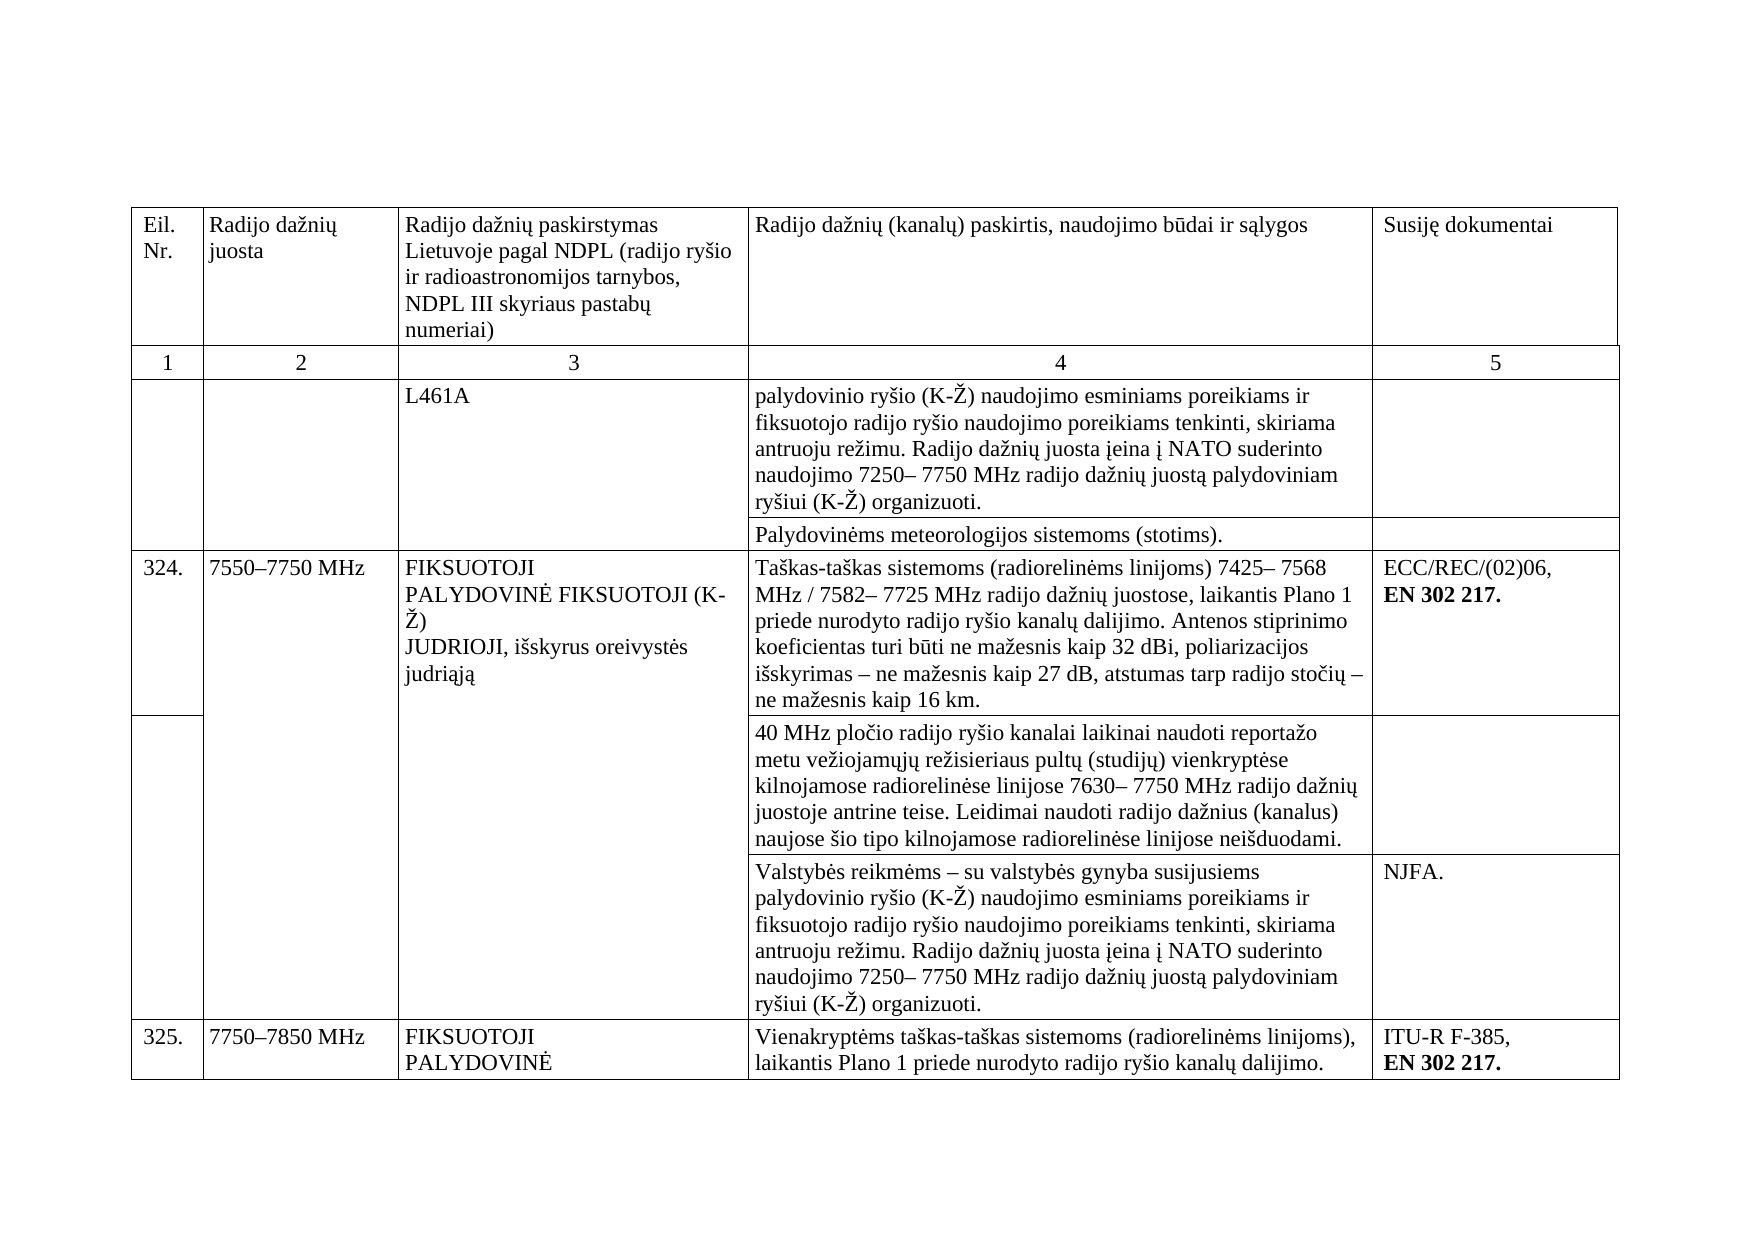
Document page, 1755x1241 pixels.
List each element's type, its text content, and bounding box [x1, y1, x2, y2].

table_cell 7750–7850 MHz [204, 1020, 398, 1079]
table_cell 40 MHz pločio radijo ryšio kanalai laikinai naudoti reportažo metu vežiojamųjų režisieriaus pultų (studijų) vienkryptėse kilnojamose radiorelinėse linijose 7630– 7750 MHz radijo dažnių juostoje antrine teise. Leidimai naudoti radijo dažnius (kanalus) naujose šio tipo kilnojamose radiorelinėse linijose neišduodami. [749, 716, 1372, 854]
table_cell Vienakryptėms taškas-taškas sistemoms (radiorelinėms linijoms), laikantis Plano 1 priede nurodyto radijo ryšio kanalų dalijimo. [749, 1020, 1372, 1079]
table_cell 5 [1373, 346, 1619, 378]
table_cell NJFA. [1373, 855, 1619, 1019]
table_header Radijo dažnių juosta [204, 208, 398, 345]
table_cell [204, 380, 398, 550]
table_header Eil. Nr. [132, 208, 203, 345]
table_cell [1373, 716, 1619, 854]
table_cell ECC/REC/(02)06, EN 302 217. [1373, 551, 1619, 715]
table_cell palydovinio ryšio (K-Ž) naudojimo esminiams poreikiams ir fiksuotojo radijo ryšio naudojimo poreikiams tenkinti, skiriama antruoju režimu. Radijo dažnių juosta įeina į NATO suderinto naudojimo 7250– 7750 MHz radijo dažnių juostą palydoviniam ryšiui (K-Ž) organizuoti. [749, 380, 1372, 517]
table_cell 1 [132, 346, 203, 378]
table_cell 7550–7750 MHz [204, 551, 398, 1019]
table_cell 4 [749, 346, 1372, 378]
table_cell Valstybės reikmėms – su valstybės gynyba susijusiems palydovinio ryšio (K-Ž) naudojimo esminiams poreikiams ir fiksuotojo radijo ryšio naudojimo poreikiams tenkinti, skiriama antruoju režimu. Radijo dažnių juosta įeina į NATO suderinto naudojimo 7250– 7750 MHz radijo dažnių juostą palydoviniam ryšiui (K-Ž) organizuoti. [749, 855, 1372, 1019]
table_cell [1373, 518, 1619, 550]
table_cell 324. [132, 551, 203, 715]
table_header Radijo dažnių paskirstymas Lietuvoje pagal NDPL (radijo ryšio ir radioastronomijos tarnybos, NDPL III skyriaus pastabų numeriai) [399, 208, 748, 345]
table_cell 3 [399, 346, 748, 378]
table_cell [1373, 380, 1619, 517]
table_cell L461A [399, 380, 748, 550]
table_cell Taškas-taškas sistemoms (radiorelinėms linijoms) 7425– 7568 MHz / 7582– 7725 MHz radijo dažnių juostose, laikantis Plano 1 priede nurodyto radijo ryšio kanalų dalijimo. Antenos stiprinimo koeficientas turi būti ne mažesnis kaip 32 dBi, poliarizacijos išskyrimas – ne mažesnis kaip 27 dB, atstumas tarp radijo stočių – ne mažesnis kaip 16 km. [749, 551, 1372, 715]
table_cell Palydovinėms meteorologijos sistemoms (stotims). [749, 518, 1372, 550]
table_cell FIKSUOTOJI PALYDOVINĖ FIKSUOTOJI (K-Ž) JUDRIOJI, išskyrus oreivystės judriąją [399, 551, 748, 1019]
table_cell 2 [204, 346, 398, 378]
table_cell FIKSUOTOJI PALYDOVINĖ [399, 1020, 748, 1079]
table_cell 325. [132, 1020, 203, 1079]
table_cell [132, 716, 203, 1019]
table_header Radijo dažnių (kanalų) paskirtis, naudojimo būdai ir sąlygos [749, 208, 1372, 345]
table_header Susiję dokumentai [1373, 208, 1617, 345]
table_cell [132, 380, 203, 550]
table_cell ITU-R F-385, EN 302 217. [1373, 1020, 1619, 1079]
